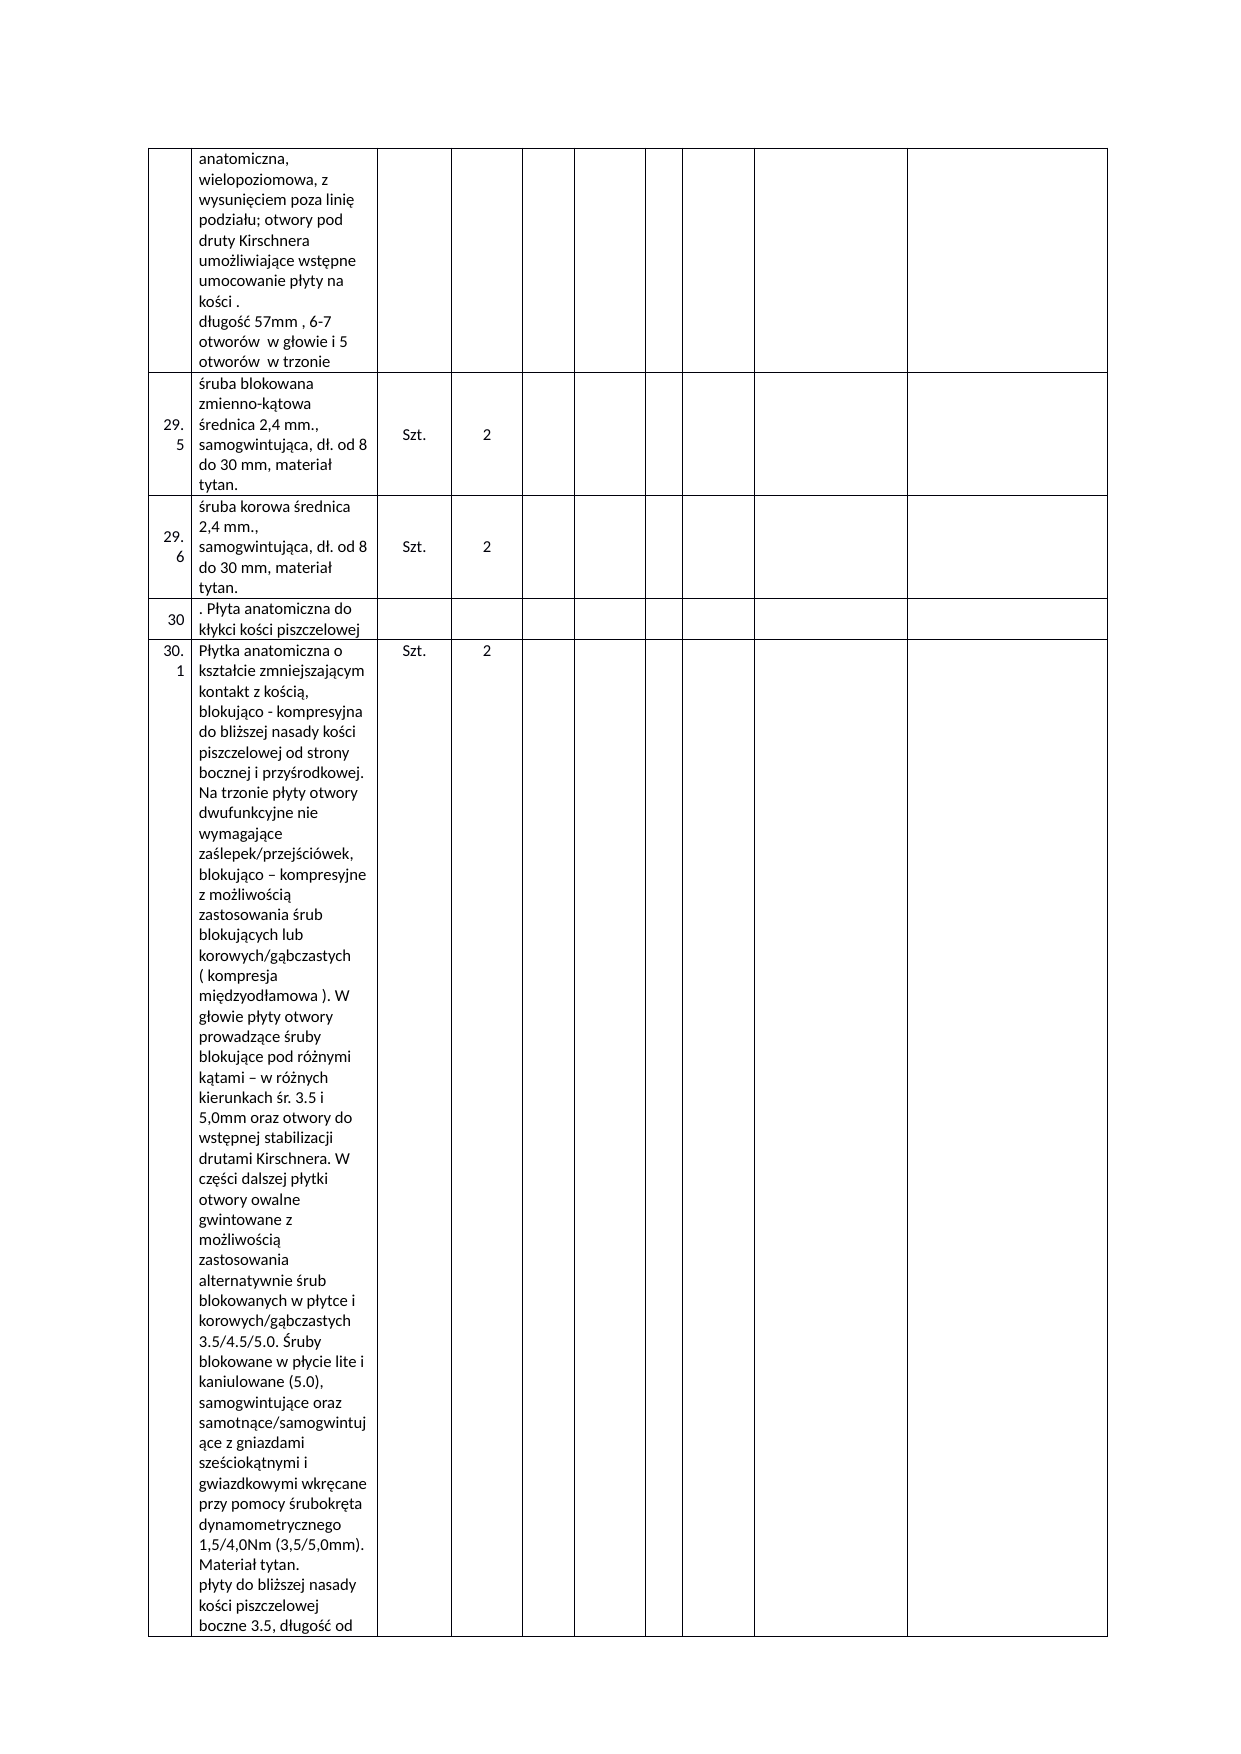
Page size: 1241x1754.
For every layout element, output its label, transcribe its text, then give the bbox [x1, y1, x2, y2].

table_cell [646, 599, 682, 639]
table_cell [378, 149, 451, 372]
table_cell [755, 640, 907, 1636]
table_cell Szt. [378, 640, 451, 1636]
table_cell [646, 496, 682, 598]
table_cell [523, 149, 574, 372]
table_cell [908, 599, 1107, 639]
table_cell [646, 373, 682, 495]
table_cell [755, 149, 907, 372]
table_cell [646, 640, 682, 1636]
table_cell [452, 149, 522, 372]
table_cell [575, 599, 645, 639]
table_cell [755, 373, 907, 495]
table_cell [149, 149, 191, 372]
table_cell [683, 149, 754, 372]
table_cell [575, 373, 645, 495]
table_cell [755, 599, 907, 639]
table_cell [523, 599, 574, 639]
table_cell [683, 373, 754, 495]
table_cell [908, 640, 1107, 1636]
table_cell śruba korowa średnica 2,4 mm., samogwintująca, dł. od 8 do 30 mm, materiał tytan. [192, 496, 377, 598]
table_cell 30 [149, 599, 191, 639]
table_cell Szt. [378, 496, 451, 598]
table_cell [523, 373, 574, 495]
table_cell [683, 599, 754, 639]
table_cell śruba blokowana zmienno-kątowa średnica 2,4 mm., samogwintująca, dł. od 8 do 30 mm, materiał tytan. [192, 373, 377, 495]
table_cell [908, 149, 1107, 372]
table_cell [646, 149, 682, 372]
table_cell 29.6 [149, 496, 191, 598]
table_cell [755, 496, 907, 598]
table_cell 30.1 [149, 640, 191, 1636]
table_cell [452, 599, 522, 639]
table_cell [523, 640, 574, 1636]
table_cell [908, 496, 1107, 598]
table_cell Płytka anatomiczna o kształcie zmniejszającym kontakt z kością, blokująco - kompresyjna do bliższej nasady kości piszczelowej od strony bocznej i przyśrodkowej. Na trzonie płyty otwory dwufunkcyjne nie wymagające zaślepek/przejściówek, blokująco – kompresyjne z możliwością zastosowania śrub blokujących lub korowych/gąbczastych ( kompresja międzyodłamowa ). W głowie płyty otwory prowadzące śruby blokujące pod różnymi kątami – w różnych kierunkach śr. 3.5 i 5,0mm oraz otwory do wstępnej stabilizacji drutami Kirschnera. W części dalszej płytki otwory owalne gwintowane z możliwością zastosowania alternatywnie śrub blokowanych w płytce i korowych/gąbczastych 3.5/4.5/5.0. Śruby blokowane w płycie lite i kaniulowane (5.0), samogwintujące oraz samotnące/samogwintujące z gniazdami sześciokątnymi i gwiazdkowymi wkręcane przy pomocy śrubokręta dynamometrycznego 1,5/4,0Nm (3,5/5,0mm). Materiał tytan. płyty do bliższej nasady kości piszczelowej boczne 3.5, długość od [192, 640, 377, 1636]
table_cell [575, 149, 645, 372]
table_cell [683, 640, 754, 1636]
table_cell [523, 496, 574, 598]
table_cell [378, 599, 451, 639]
table_cell Szt. [378, 373, 451, 495]
table_cell 2 [452, 640, 522, 1636]
table_cell [683, 496, 754, 598]
table_cell 2 [452, 373, 522, 495]
table_cell . Płyta anatomiczna do kłykci kości piszczelowej [192, 599, 377, 639]
table_cell 2 [452, 496, 522, 598]
table_cell [908, 373, 1107, 495]
table_cell [575, 640, 645, 1636]
table_cell [575, 496, 645, 598]
table_cell anatomiczna, wielopoziomowa, z wysunięciem poza linię podziału; otwory pod druty Kirschnera umożliwiające wstępne umocowanie płyty na kości . długość 57mm , 6-7 otworów w głowie i 5 otworów w trzonie [192, 149, 377, 372]
table_cell 29.5 [149, 373, 191, 495]
